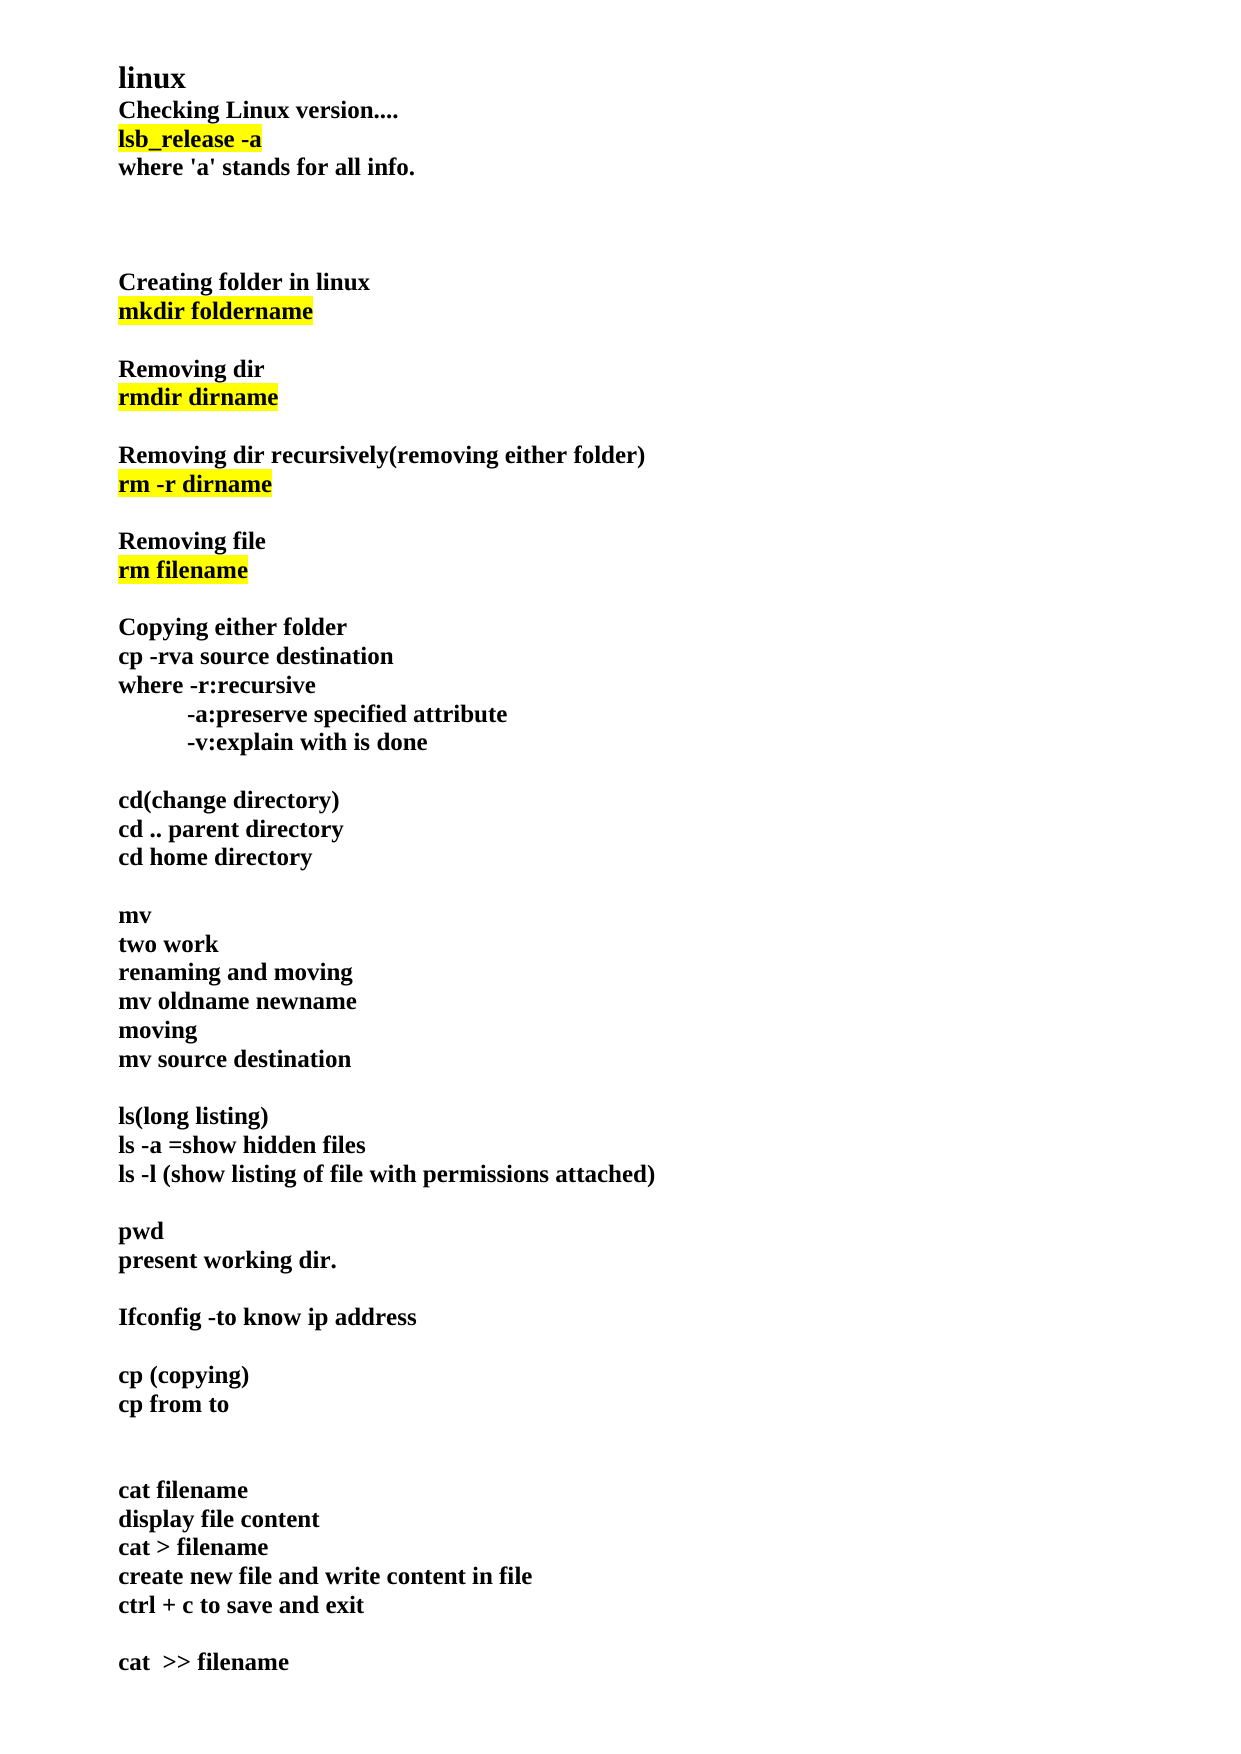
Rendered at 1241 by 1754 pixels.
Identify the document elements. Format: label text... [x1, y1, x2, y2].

text Removing dir [118, 354, 1181, 382]
text display file content [118, 1504, 1181, 1532]
text present working dir. [118, 1245, 1181, 1274]
text cat >> filename [118, 1647, 1181, 1676]
text -v:explain with is done [118, 727, 1181, 756]
text Removing file [118, 526, 1181, 555]
text Ifconfig -to know ip address [118, 1302, 1181, 1331]
text where 'a' stands for all info. [118, 152, 1181, 181]
text renaming and moving [118, 957, 1181, 986]
text cat filename [118, 1475, 1181, 1504]
text pwd [118, 1216, 1181, 1245]
text mv oldname newname [118, 986, 1181, 1015]
text rm -r dirname [118, 469, 1181, 497]
text -a:preserve specified attribute [118, 699, 1181, 727]
text mkdir foldername [118, 296, 1181, 325]
text where -r:recursive [118, 670, 1181, 699]
text moving [118, 1015, 1181, 1044]
text lsb_release -a [118, 124, 1181, 152]
text ls -a =show hidden files [118, 1130, 1181, 1159]
text ctrl + c to save and exit [118, 1590, 1181, 1619]
text two work [118, 929, 1181, 957]
text mv source destination [118, 1044, 1181, 1072]
text Removing dir recursively(removing either folder) [118, 440, 1181, 469]
text cp (copying) [118, 1360, 1181, 1389]
text cat > filename [118, 1532, 1181, 1561]
text Creating folder in linux [118, 267, 1181, 296]
text rm filename [118, 555, 1181, 584]
text Copying either folder [118, 612, 1181, 641]
text mv [118, 900, 1181, 929]
text Checking Linux version.... [118, 95, 1181, 124]
text cp from to [118, 1389, 1181, 1417]
text linux [118, 59, 1181, 95]
text rmdir dirname [118, 382, 1181, 411]
text ls(long listing) [118, 1101, 1181, 1130]
text cd home directory [118, 842, 1181, 871]
text cd .. parent directory [118, 814, 1181, 842]
text ls -l (show listing of file with permissions attached) [118, 1159, 1181, 1187]
text cp -rva source destination [118, 641, 1181, 670]
text create new file and write content in file [118, 1561, 1181, 1590]
text cd(change directory) [118, 785, 1181, 814]
